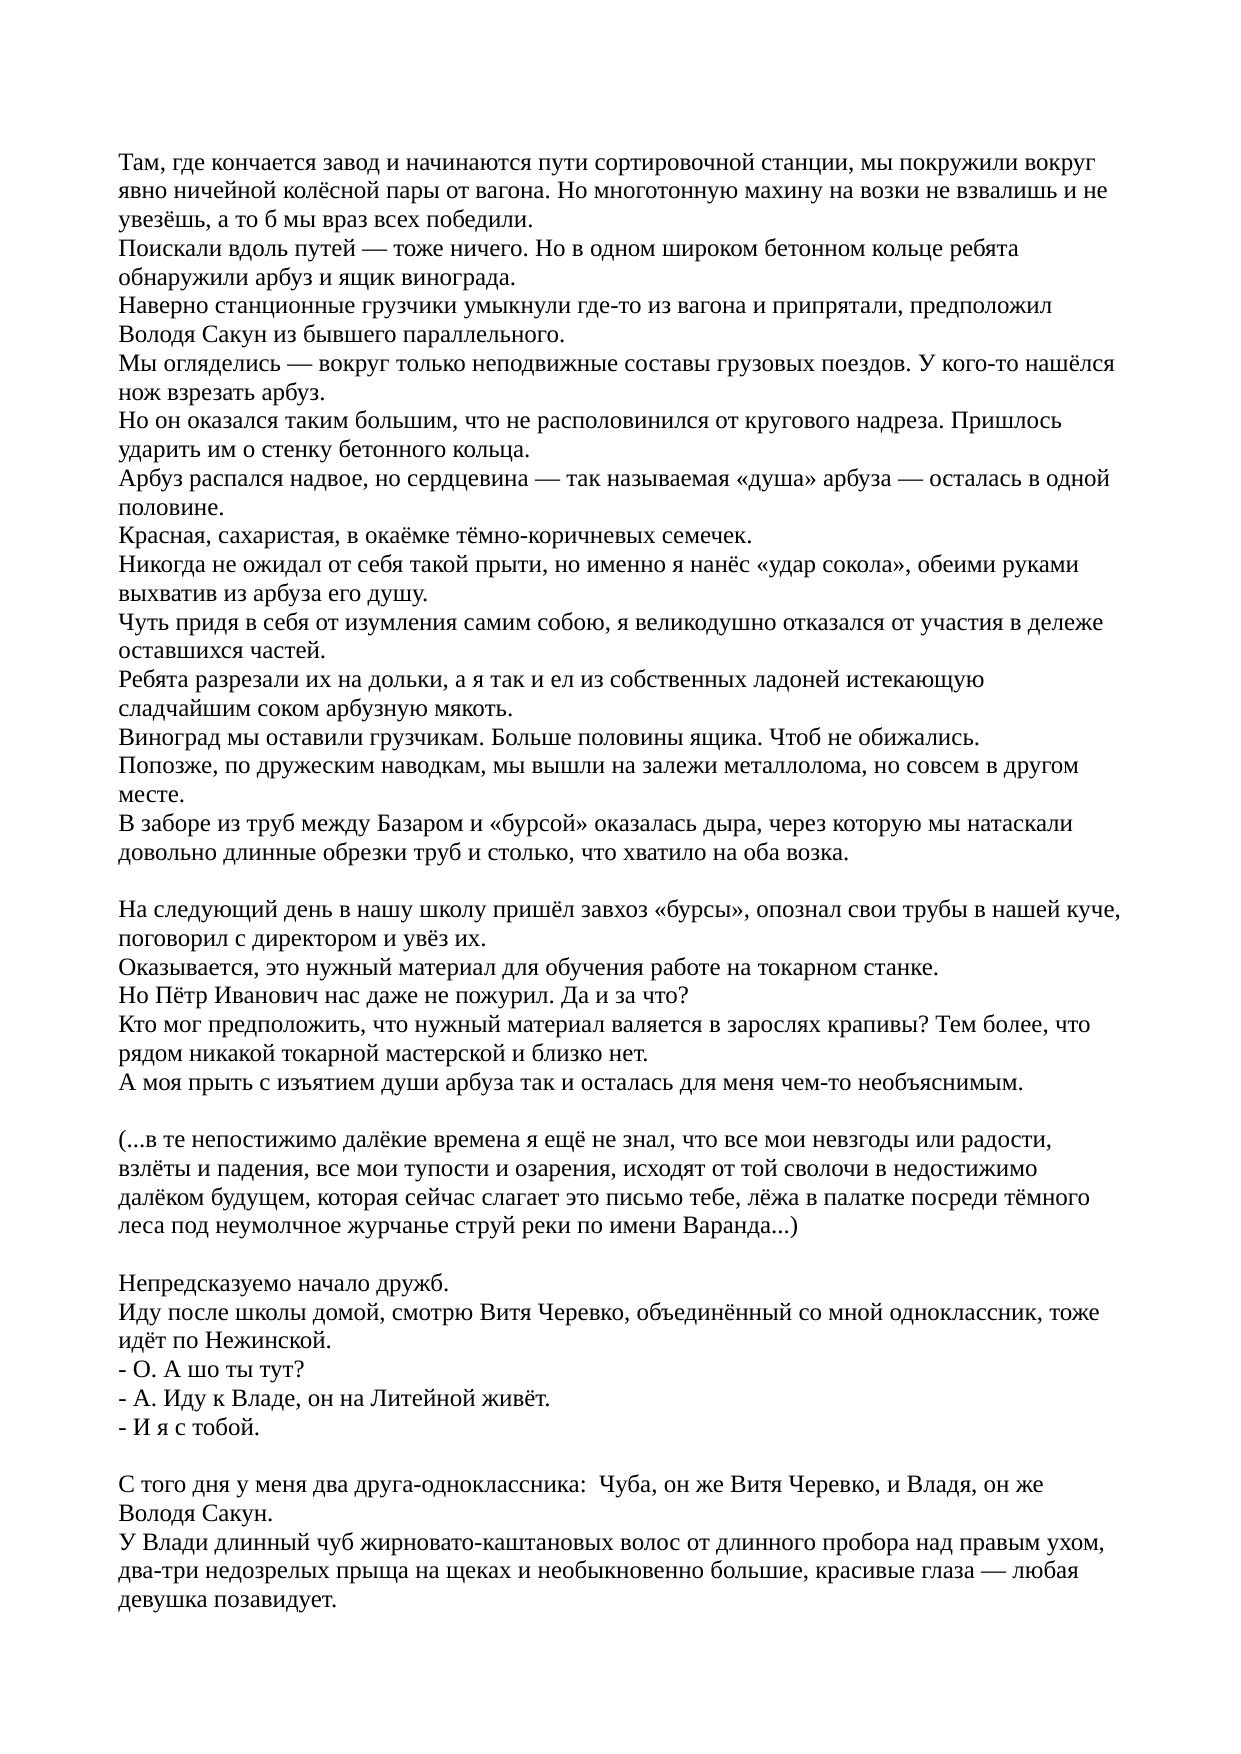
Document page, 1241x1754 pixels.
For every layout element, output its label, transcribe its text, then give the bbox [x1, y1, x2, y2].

text Оказывается, это нужный материал для обучения работе на токарном станке. [118, 952, 1122, 981]
text Арбуз распался надвое, но сердцевина — так называемая «душа» арбуза — осталась в одной половине. [118, 463, 1122, 521]
text В заборе из труб между Базаром и «бурсой» оказалась дыра, через которую мы натаскали довольно длинные обрезки труб и столько, что хватило на оба возка. [118, 808, 1122, 866]
text (...в те непостижимо далёкие времена я ещё не знал, что все мои невзгоды или радости, взлёты и падения, все мои тупости и озарения, исходят от той сволочи в недостижимо далёком будущем, которая сейчас слагает это письмо тебе, лёжа в палатке посреди тёмного леса под неумолчное журчанье струй реки по имени Варанда...) [118, 1124, 1122, 1239]
text Но Пётр Иванович нас даже не пожурил. Да и за что? [118, 981, 1122, 1009]
text Поискали вдоль путей — тоже ничего. Но в одном широком бетонном кольце ребята обнаружили арбуз и ящик винограда. [118, 233, 1122, 291]
text Ребята разрезали их на дольки, а я так и ел из собственных ладоней истекающую сладчайшим соком арбузную мякоть. [118, 664, 1122, 722]
text Там, где кончается завод и начинаются пути сортировочной станции, мы покружили вокруг явно ничейной колёсной пары от вагона. Но многотонную махину на возки не взвалишь и не увезёшь, а то б мы враз всех победили. [118, 147, 1122, 233]
text Никогда не ожидал от себя такой прыти, но именно я нанёс «удар сокола», обеими руками выхватив из арбуза его душу. [118, 549, 1122, 607]
text Мы огляделись — вокруг только неподвижные составы грузовых поездов. У кого-то нашёлся нож взрезать арбуз. [118, 348, 1122, 406]
text С того дня у меня два друга-одноклассника: Чуба, он же Витя Черевко, и Владя, он же Володя Сакун. [118, 1469, 1122, 1527]
text А моя прыть с изъятием души арбуза так и осталась для меня чем-то необъяснимым. [118, 1067, 1122, 1096]
text Кто мог предположить, что нужный материал валяется в зарослях крапивы? Тем более, что рядом никакой токарной мастерской и близко нет. [118, 1009, 1122, 1067]
text На следующий день в нашу школу пришёл завхоз «бурсы», опознал свои трубы в нашей куче, поговорил с директором и увёз их. [118, 894, 1122, 952]
text - О. А шо ты тут? [118, 1354, 1122, 1383]
text Иду после школы домой, смотрю Витя Черевко, объединённый со мной одноклассник, тоже идёт по Нежинской. [118, 1297, 1122, 1354]
text - И я с тобой. [118, 1412, 1122, 1441]
text У Влади длинный чуб жирновато-каштановых волос от длинного пробора над правым ухом, два-три недозрелых прыща на щеках и необыкновенно большие, красивые глаза — любая девушка позавидует. [118, 1527, 1122, 1613]
text Красная, сахаристая, в окаёмке тёмно-коричневых семечек. [118, 521, 1122, 549]
text Наверно станционные грузчики умыкнули где-то из вагона и припрятали, предположил Володя Сакун из бывшего параллельного. [118, 291, 1122, 348]
text Виноград мы оставили грузчикам. Больше половины ящика. Чтоб не обижались. [118, 722, 1122, 751]
text Попозже, по дружеским наводкам, мы вышли на залежи металлолома, но совсем в другом месте. [118, 751, 1122, 808]
text Непредсказуемо начало дружб. [118, 1268, 1122, 1297]
text - А. Иду к Владе, он на Литейной живёт. [118, 1383, 1122, 1412]
text Но он оказался таким большим, что не располовинился от кругового надреза. Пришлось ударить им о стенку бетонного кольца. [118, 406, 1122, 463]
text Чуть придя в себя от изумления самим собою, я великодушно отказался от участия в дележе оставшихся частей. [118, 607, 1122, 664]
